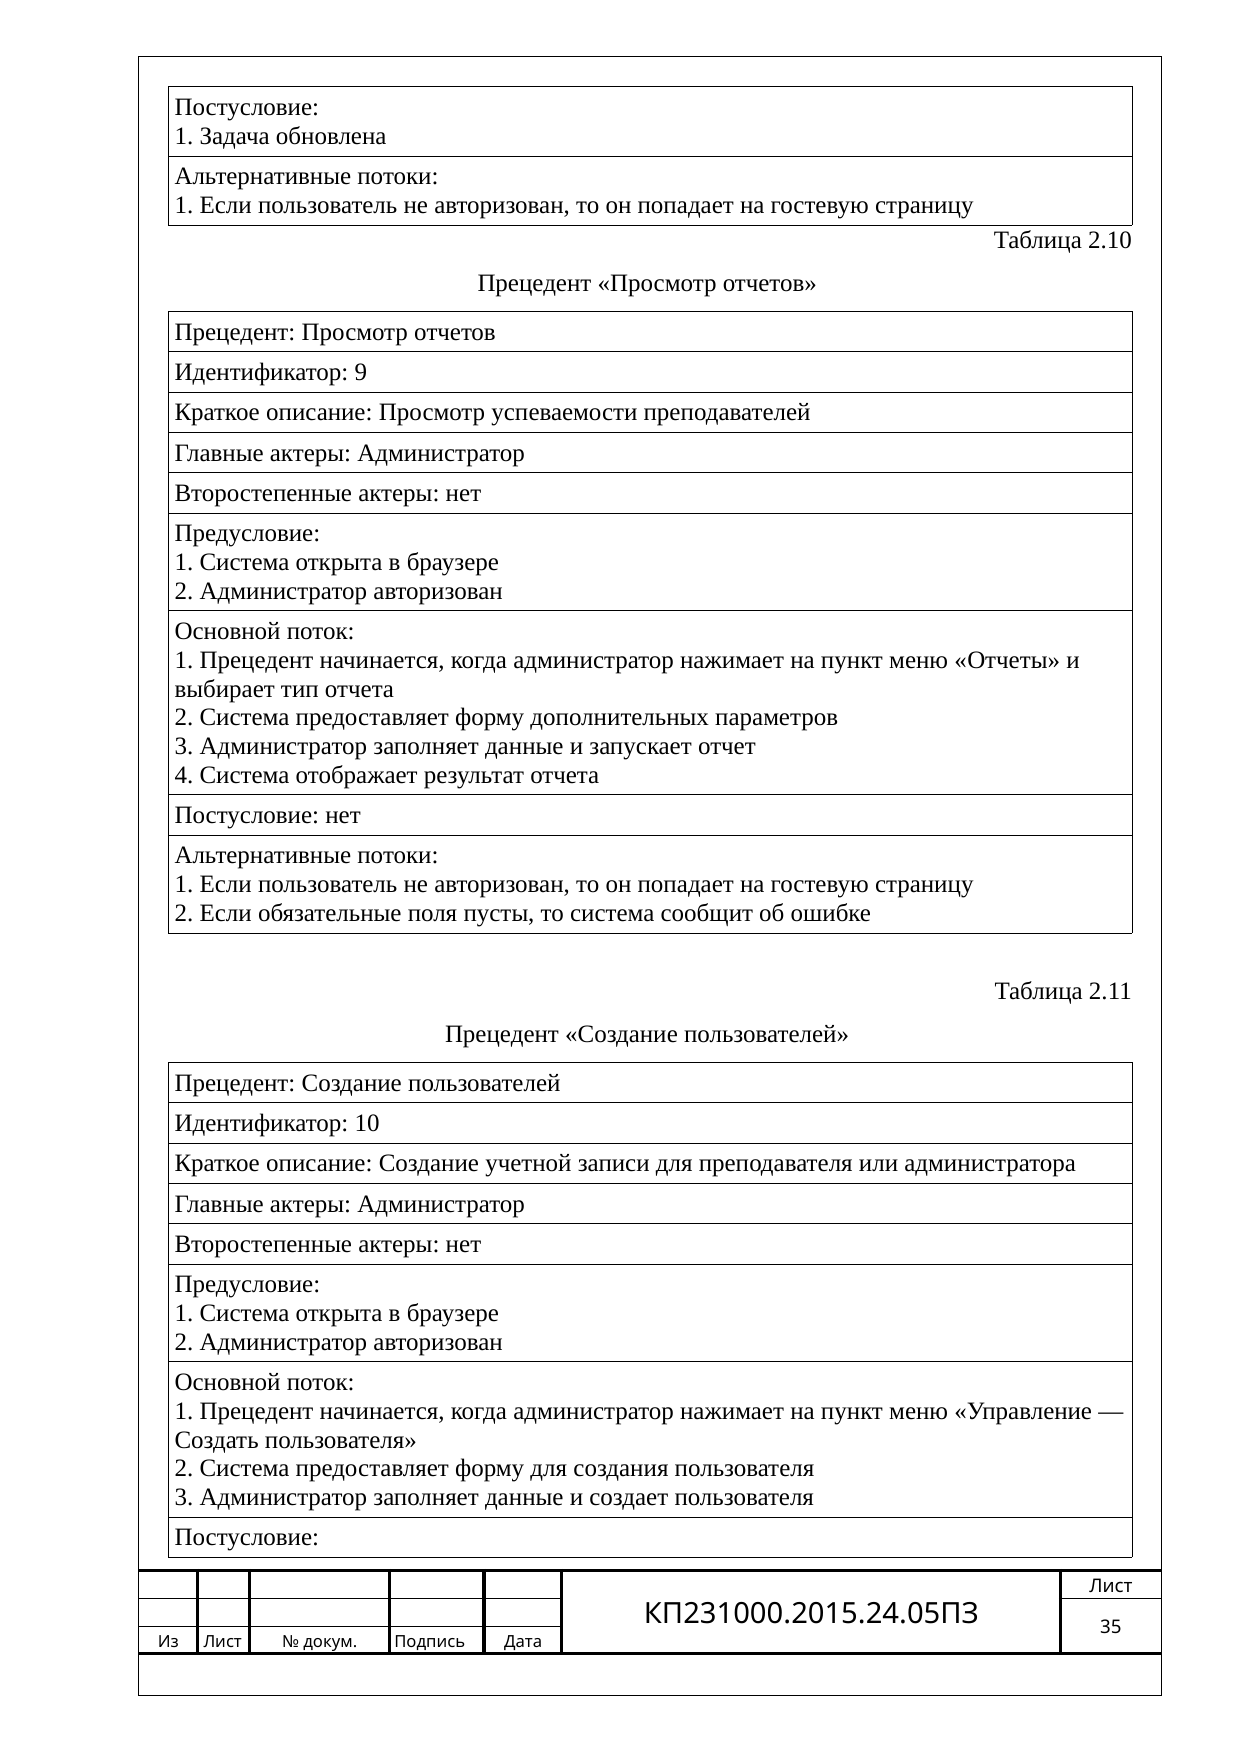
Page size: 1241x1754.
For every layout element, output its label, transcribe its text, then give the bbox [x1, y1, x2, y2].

table_cell Постусловие: 1. Задача обновлена [169, 87, 1132, 156]
table_cell Основной поток: 1. Прецедент начинается, когда администратор нажимает на пункт меню «Отчеты» и выбирает тип отчета 2. Система предоставляет форму дополнительных параметров 3. Администратор заполняет данные и запускает отчет 4. Система отображает результат отчета [169, 611, 1132, 794]
table_cell Альтернативные потоки: 1. Если пользователь не авторизован, то он попадает на гостевую страницу 2. Если обязательные поля пусты, то система сообщит об ошибке [169, 836, 1132, 932]
text Прецедент «Просмотр отчетов» [168, 268, 1132, 297]
table_cell Главные актеры: Администратор [169, 433, 1132, 472]
table_header Прецедент: Просмотр отчетов [169, 312, 1132, 351]
table_cell Идентификатор: 10 [169, 1103, 1132, 1143]
table_cell Основной поток: 1. Прецедент начинается, когда администратор нажимает на пункт меню «Управление — Создать пользователя» 2. Система предоставляет форму для создания пользователя 3. Администратор заполняет данные и создает пользователя [169, 1362, 1132, 1517]
table_cell Краткое описание: Создание учетной записи для преподавателя или администратора [169, 1144, 1132, 1183]
table_cell Второстепенные актеры: нет [169, 1224, 1132, 1263]
table_cell Предусловие: 1. Система открыта в браузере 2. Администратор авторизован [169, 514, 1132, 610]
text Таблица 2.10 [168, 226, 1132, 253]
table_header Прецедент: Создание пользователей [169, 1063, 1132, 1102]
table_cell Постусловие: [169, 1518, 1132, 1557]
table_cell Краткое описание: Просмотр успеваемости преподавателей [169, 393, 1132, 432]
text Прецедент «Создание пользователей» [168, 1019, 1132, 1048]
table_cell Предусловие: 1. Система открыта в браузере 2. Администратор авторизован [169, 1265, 1132, 1361]
table_cell Альтернативные потоки: 1. Если пользователь не авторизован, то он попадает на гостевую страницу [169, 157, 1132, 224]
table_cell Главные актеры: Администратор [169, 1184, 1132, 1223]
text Таблица 2.11 [168, 976, 1132, 1004]
table_cell Постусловие: нет [169, 795, 1132, 835]
table_cell Второстепенные актеры: нет [169, 473, 1132, 512]
table_cell Идентификатор: 9 [169, 352, 1132, 392]
